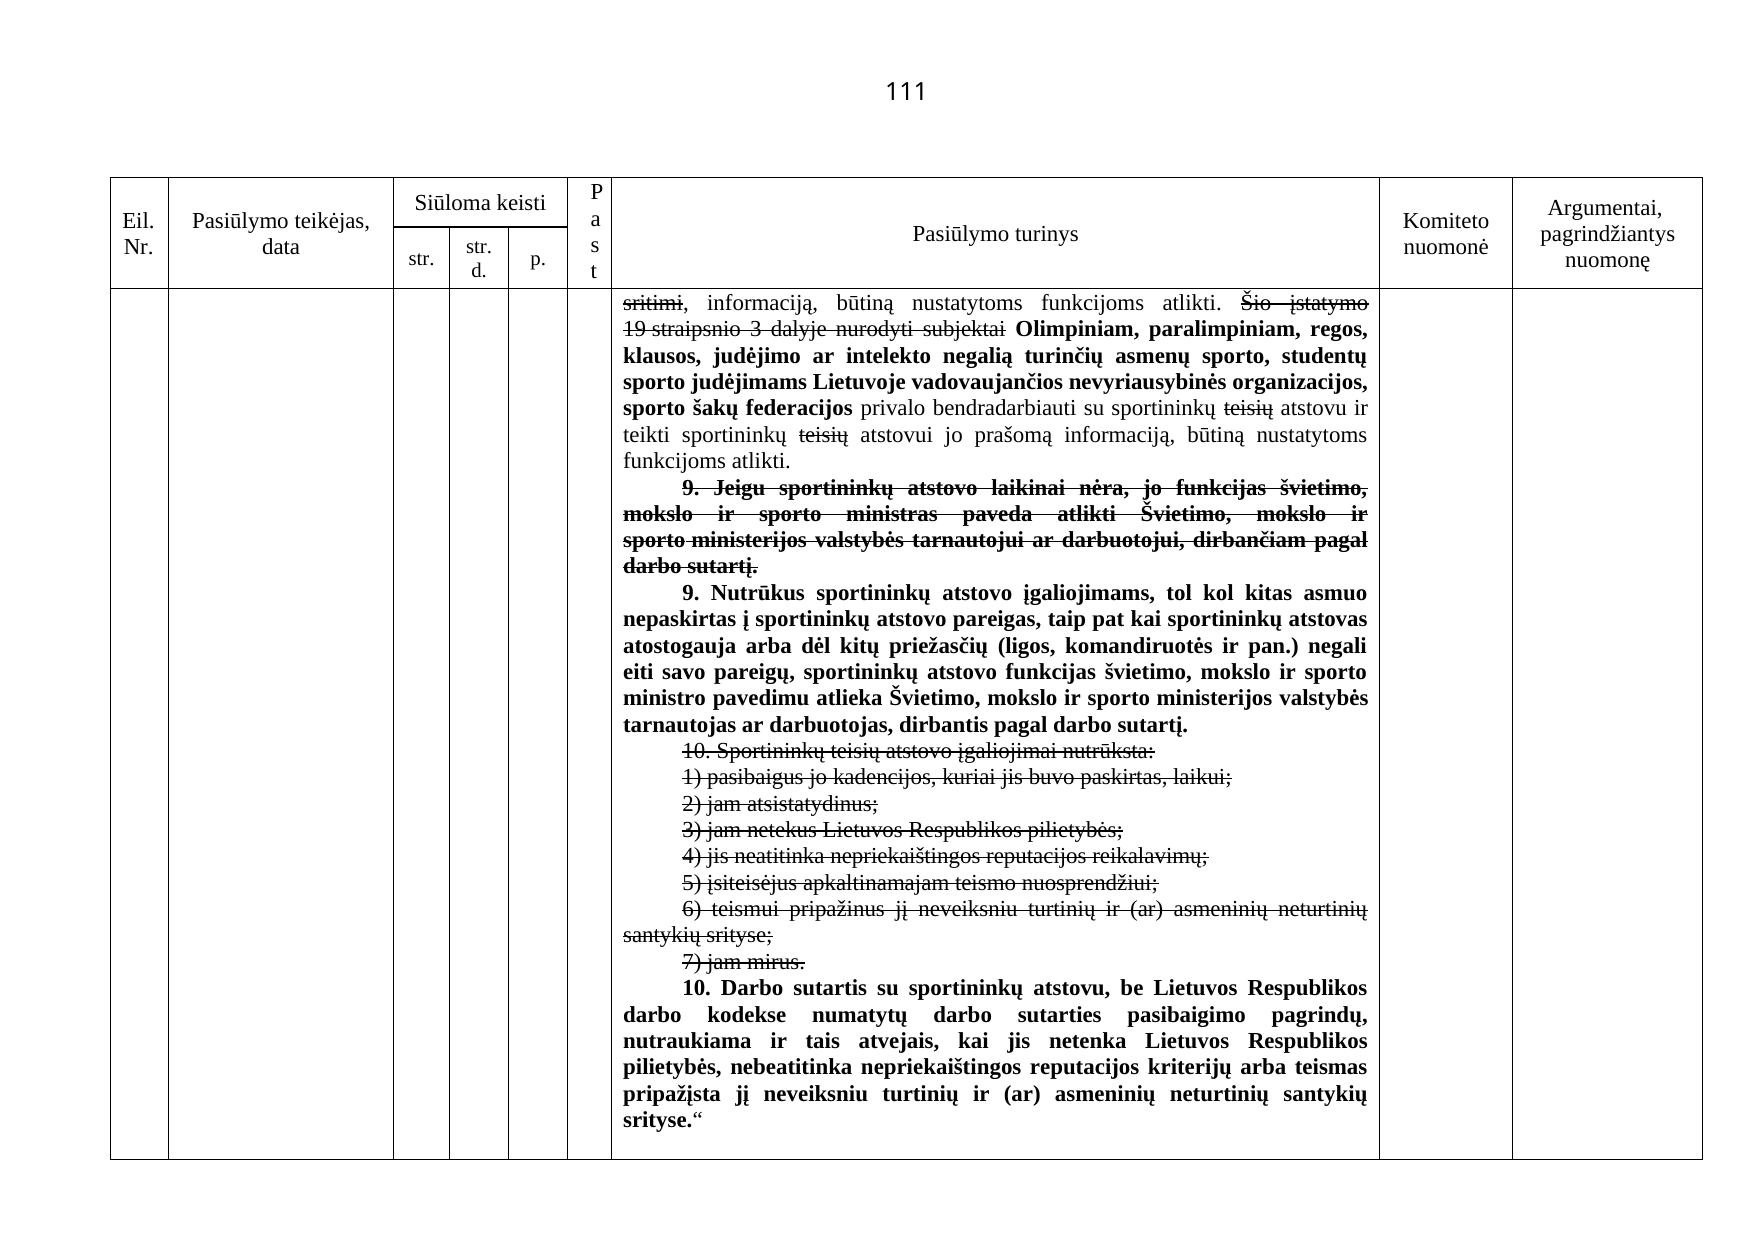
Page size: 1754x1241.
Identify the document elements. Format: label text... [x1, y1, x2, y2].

table_header Argumentai, pagrindžiantys nuomonę [1513, 178, 1702, 288]
table_cell sritimi, informaciją, būtiną nustatytoms funkcijoms atlikti. Šio įstatymo 19 straipsnio 3 dalyje nurodyti subjektai Olimpiniam, paralimpiniam, regos, klausos, judėjimo ar intelekto negalią turinčių asmenų sporto, studentų sporto judėjimams Lietuvoje vadovaujančios nevyriausybinės organizacijos, sporto šakų federacijos privalo bendradarbiauti su sportininkų teisių atstovu ir teikti sportininkų teisių atstovui jo prašomą informaciją, būtiną nustatytoms funkcijoms atlikti. 9. Jeigu sportininkų atstovo laikinai nėra, jo funkcijas švietimo, mokslo ir sporto ministras paveda atlikti Švietimo, mokslo ir sporto ministerijos valstybės tarnautojui ar darbuotojui, dirbančiam pagal darbo sutartį. 9. Nutrūkus sportininkų atstovo įgaliojimams, tol kol kitas asmuo nepaskirtas į sportininkų atstovo pareigas, taip pat kai sportininkų atstovas atostogauja arba dėl kitų priežasčių (ligos, komandiruotės ir pan.) negali eiti savo pareigų, sportininkų atstovo funkcijas švietimo, mokslo ir sporto ministro pavedimu atlieka Švietimo, mokslo ir sporto ministerijos valstybės tarnautojas ar darbuotojas, dirbantis pagal darbo sutartį. 10. Sportininkų teisių atstovo įgaliojimai nutrūksta: 1) pasibaigus jo kadencijos, kuriai jis buvo paskirtas, laikui; 2) jam atsistatydinus; 3) jam netekus Lietuvos Respublikos pilietybės; 4) jis neatitinka nepriekaištingos reputacijos reikalavimų; 5) įsiteisėjus apkaltinamajam teismo nuosprendžiui; 6) teismui pripažinus jį neveiksniu turtinių ir (ar) asmeninių neturtinių santykių srityse; 7) jam mirus. 10. Darbo sutartis su sportininkų atstovu, be Lietuvos Respublikos darbo kodekse numatytų darbo sutarties pasibaigimo pagrindų, nutraukiama ir tais atvejais, kai jis netenka Lietuvos Respublikos pilietybės, nebeatitinka nepriekaištingos reputacijos kriterijų arba teismas pripažįsta jį neveiksniu turtinių ir (ar) asmeninių neturtinių santykių srityse.“ [612, 289, 1379, 1159]
table_header Pasiūlymo turinys [612, 178, 1379, 288]
table_cell [111, 289, 168, 1159]
table_cell p. [509, 228, 567, 288]
table_cell [169, 289, 393, 1159]
table_header Pastabos [568, 178, 611, 288]
table_cell [394, 289, 449, 1159]
table_cell [1380, 289, 1512, 1159]
table_header Siūloma keisti [394, 178, 567, 226]
table_header Komiteto nuomonė [1380, 178, 1512, 288]
table_cell str. [394, 228, 449, 288]
table_cell [568, 289, 611, 1159]
table_header Pasiūlymo teikėjas, data [169, 178, 393, 288]
table_cell str. d. [450, 228, 508, 288]
table_header Eil. Nr. [111, 178, 168, 288]
table_cell [509, 289, 567, 1159]
table_cell [1513, 289, 1702, 1159]
table_cell [450, 289, 508, 1159]
